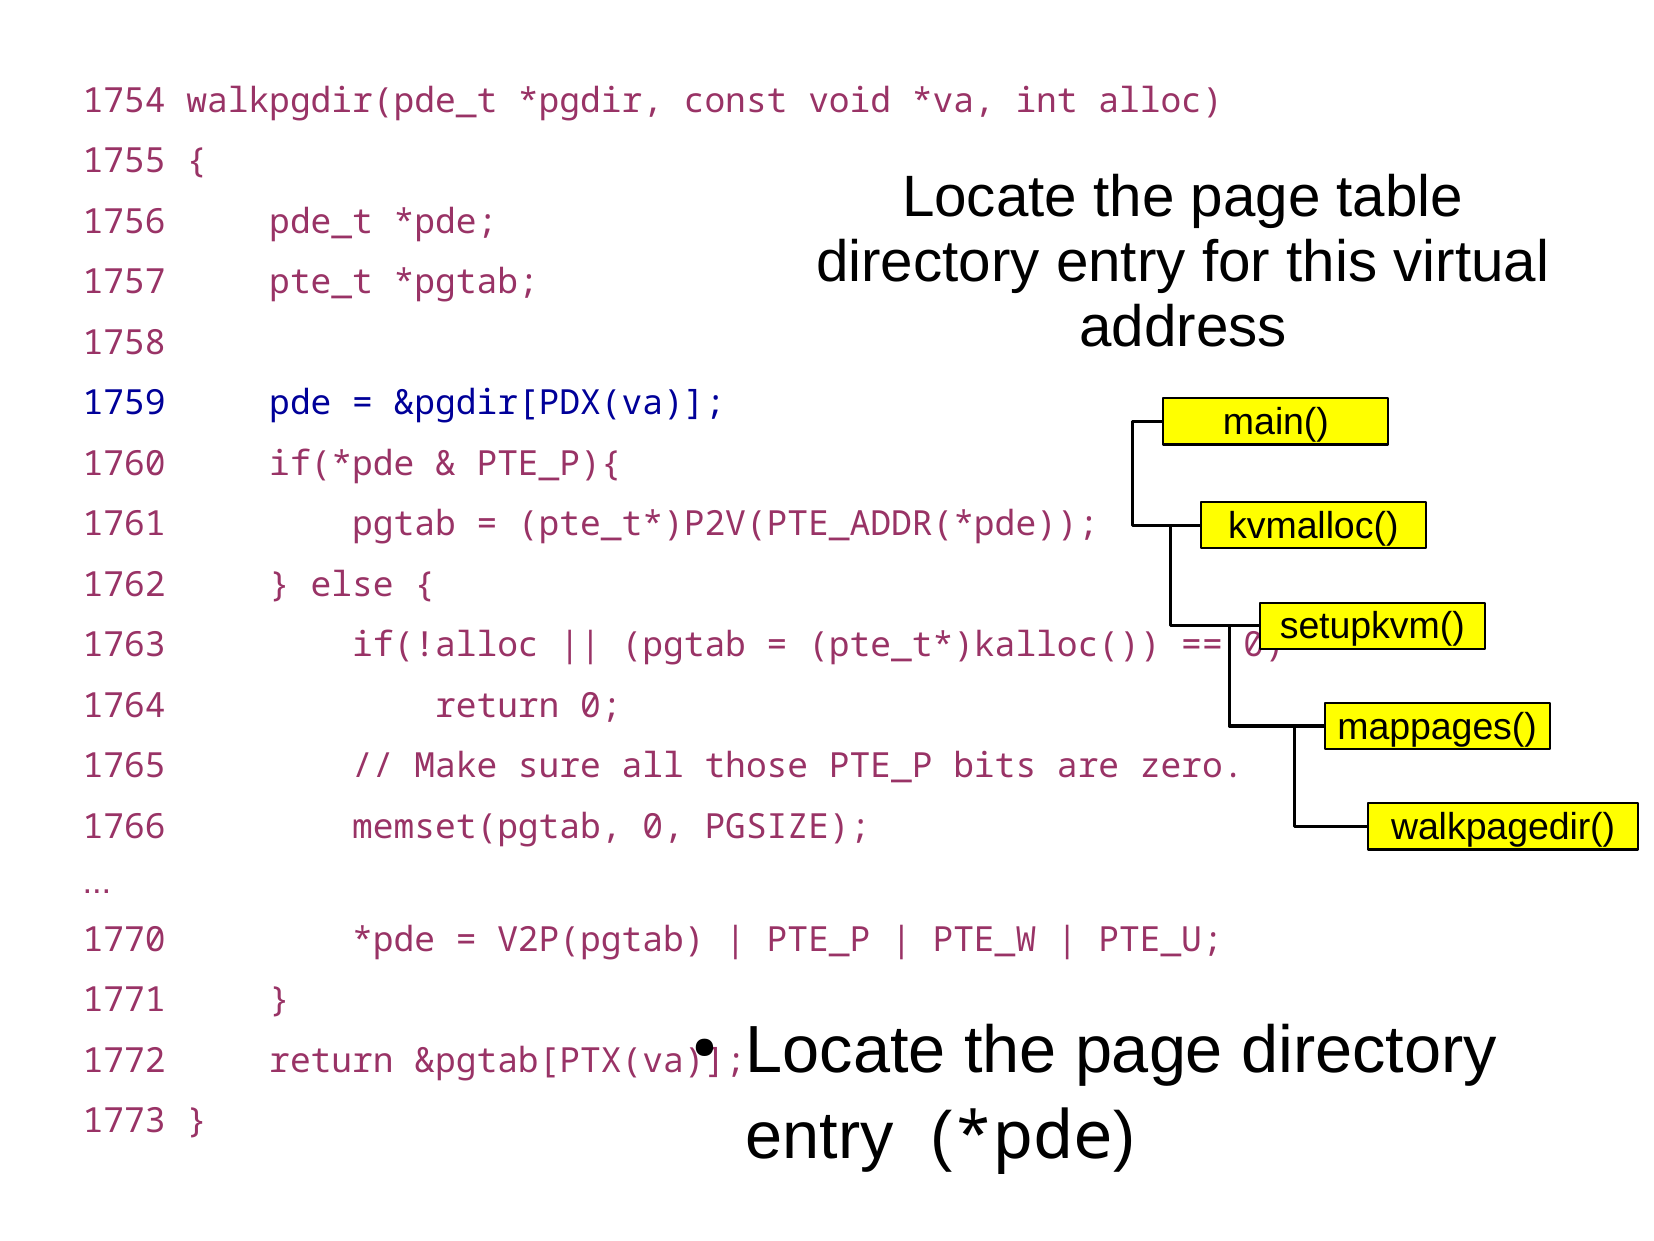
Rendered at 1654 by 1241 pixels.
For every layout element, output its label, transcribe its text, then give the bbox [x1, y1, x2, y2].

text_box walkpagedir() [1367, 803, 1639, 850]
text_box setupkvm() [1259, 602, 1485, 649]
text_box kvmalloc() [1200, 502, 1426, 549]
text_box main() [1163, 398, 1389, 445]
list 1754 walkpgdir(pde_t *pgdir, const void *va, int alloc) 1755 { 1756 pde_t *pde; 1757 pte_t *pgtab; 1758 1759 pde = &pgdir[PDX(va)]; 1760 if(*pde & PTE_P){ 1761 pgtab = (pte_t*)P2V(PTE_ADDR(*pde)); 1762 } else { 1763 if(!alloc || (pgtab = (pte_t*)kalloc()) == 0) 1764 return 0; 1765 // Make sure all those PTE_P bits are zero. 1766 memset(pgtab, 0, PGSIZE); ... 1770 *pde = V2P(pgtab) | PTE_P | PTE_W | PTE_U; 1771 } 1772 return &pgtab[PTX(va)]; 1773 } [82, 75, 1571, 1163]
text_box mappages() [1324, 702, 1550, 750]
list Locate the page directory entry (*pde) [675, 1012, 1613, 1201]
title Locate the page table directory entry for this virtual address [791, 157, 1576, 365]
